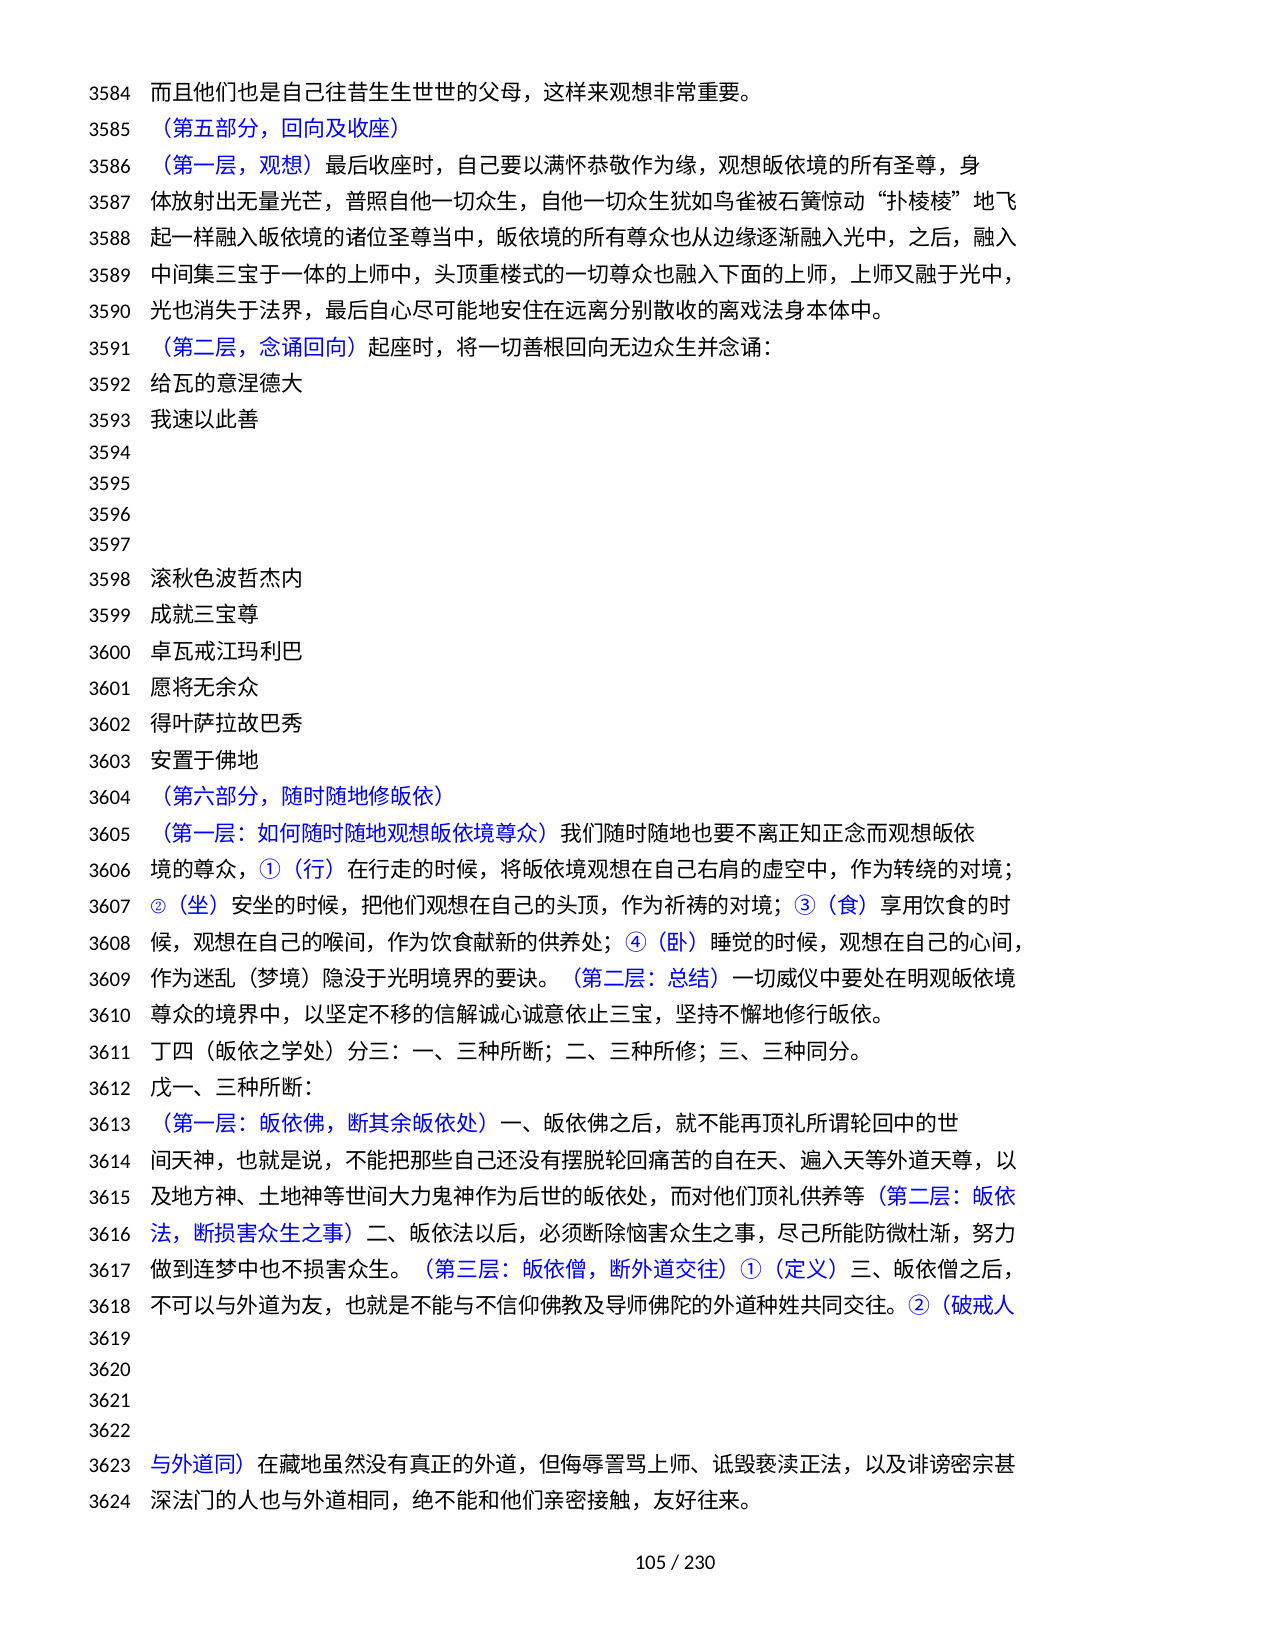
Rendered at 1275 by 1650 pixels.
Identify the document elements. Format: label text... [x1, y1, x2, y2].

text 起一样融入皈依境的诸位圣尊当中，皈依境的所有尊众也从边缘逐渐融入光中，之后，融入 [150, 220, 1200, 252]
text 与外道同）在藏地虽然没有真正的外道，但侮辱詈骂上师、诋毁亵渎正法，以及诽谤密宗甚 [150, 1447, 1200, 1479]
text 候，观想在自己的喉间，作为饮食献新的供养处；④（卧）睡觉的时候，观想在自己的心间， [150, 925, 1200, 956]
text 间天神，也就是说，不能把那些自己还没有摆脱轮回痛苦的自在天、遍入天等外道天尊，以 [150, 1143, 1200, 1174]
text （第一层：皈依佛，断其余皈依处）一、皈依佛之后，就不能再顶礼所谓轮回中的世 [150, 1106, 1200, 1138]
text （第五部分，回向及收座） [150, 111, 1200, 143]
text （第六部分，随时随地修皈依） [150, 779, 1200, 811]
text 戊一、三种所断： [150, 1070, 1200, 1102]
text 成就三宝尊 [150, 597, 1200, 629]
text （第二层，念诵回向）起座时，将一切善根回向无边众生并念诵： [150, 329, 1200, 361]
text 不可以与外道为友，也就是不能与不信仰佛教及导师佛陀的外道种姓共同交往。②（破戒人 [150, 1288, 1200, 1320]
text 卓瓦戒江玛利巴 [150, 634, 1200, 665]
text 法，断损害众生之事）二、皈依法以后，必须断除恼害众生之事，尽己所能防微杜渐，努力 [150, 1216, 1200, 1247]
text （第一层：如何随时随地观想皈依境尊众）我们随时随地也要不离正知正念而观想皈依 [150, 816, 1200, 847]
text 尊众的境界中，以坚定不移的信解诚心诚意依止三宝，坚持不懈地修行皈依。 [150, 997, 1200, 1029]
text 光也消失于法界，最后自心尽可能地安住在远离分别散收的离戏法身本体中。 [150, 293, 1200, 325]
text 体放射出无量光芒，普照自他一切众生，自他一切众生犹如鸟雀被石簧惊动“扑棱棱”地飞 [150, 184, 1200, 216]
text 深法门的人也与外道相同，绝不能和他们亲密接触，友好往来。 [150, 1483, 1200, 1515]
text 安置于佛地 [150, 743, 1200, 774]
text 得叶萨拉故巴秀 [150, 706, 1200, 738]
text ②（坐）安坐的时候，把他们观想在自己的头顶，作为祈祷的对境；③（食）享用饮食的时 [150, 888, 1200, 920]
text 及地方神、土地神等世间大力鬼神作为后世的皈依处，而对他们顶礼供养等（第二层：皈依 [150, 1179, 1200, 1211]
text 丁四（皈依之学处）分三：一、三种所断；二、三种所修；三、三种同分。 [150, 1034, 1200, 1065]
text 给瓦的意涅德大 [150, 366, 1200, 397]
text 中间集三宝于一体的上师中，头顶重楼式的一切尊众也融入下面的上师，上师又融于光中， [150, 257, 1200, 288]
text 滚秋色波哲杰内 [150, 561, 1200, 593]
text 做到连梦中也不损害众生。（第三层：皈依僧，断外道交往）①（定义）三、皈依僧之后， [150, 1252, 1200, 1283]
text 我速以此善 [150, 402, 1200, 434]
text 境的尊众，①（行）在行走的时候，将皈依境观想在自己右肩的虚空中，作为转绕的对境； [150, 852, 1200, 883]
text （第一层，观想）最后收座时，自己要以满怀恭敬作为缘，观想皈依境的所有圣尊，身 [150, 148, 1200, 179]
text 而且他们也是自己往昔生生世世的父母，这样来观想非常重要。 [150, 75, 1200, 107]
text 愿将无余众 [150, 670, 1200, 702]
text 作为迷乱（梦境）隐没于光明境界的要诀。（第二层：总结）一切威仪中要处在明观皈依境 [150, 961, 1200, 993]
